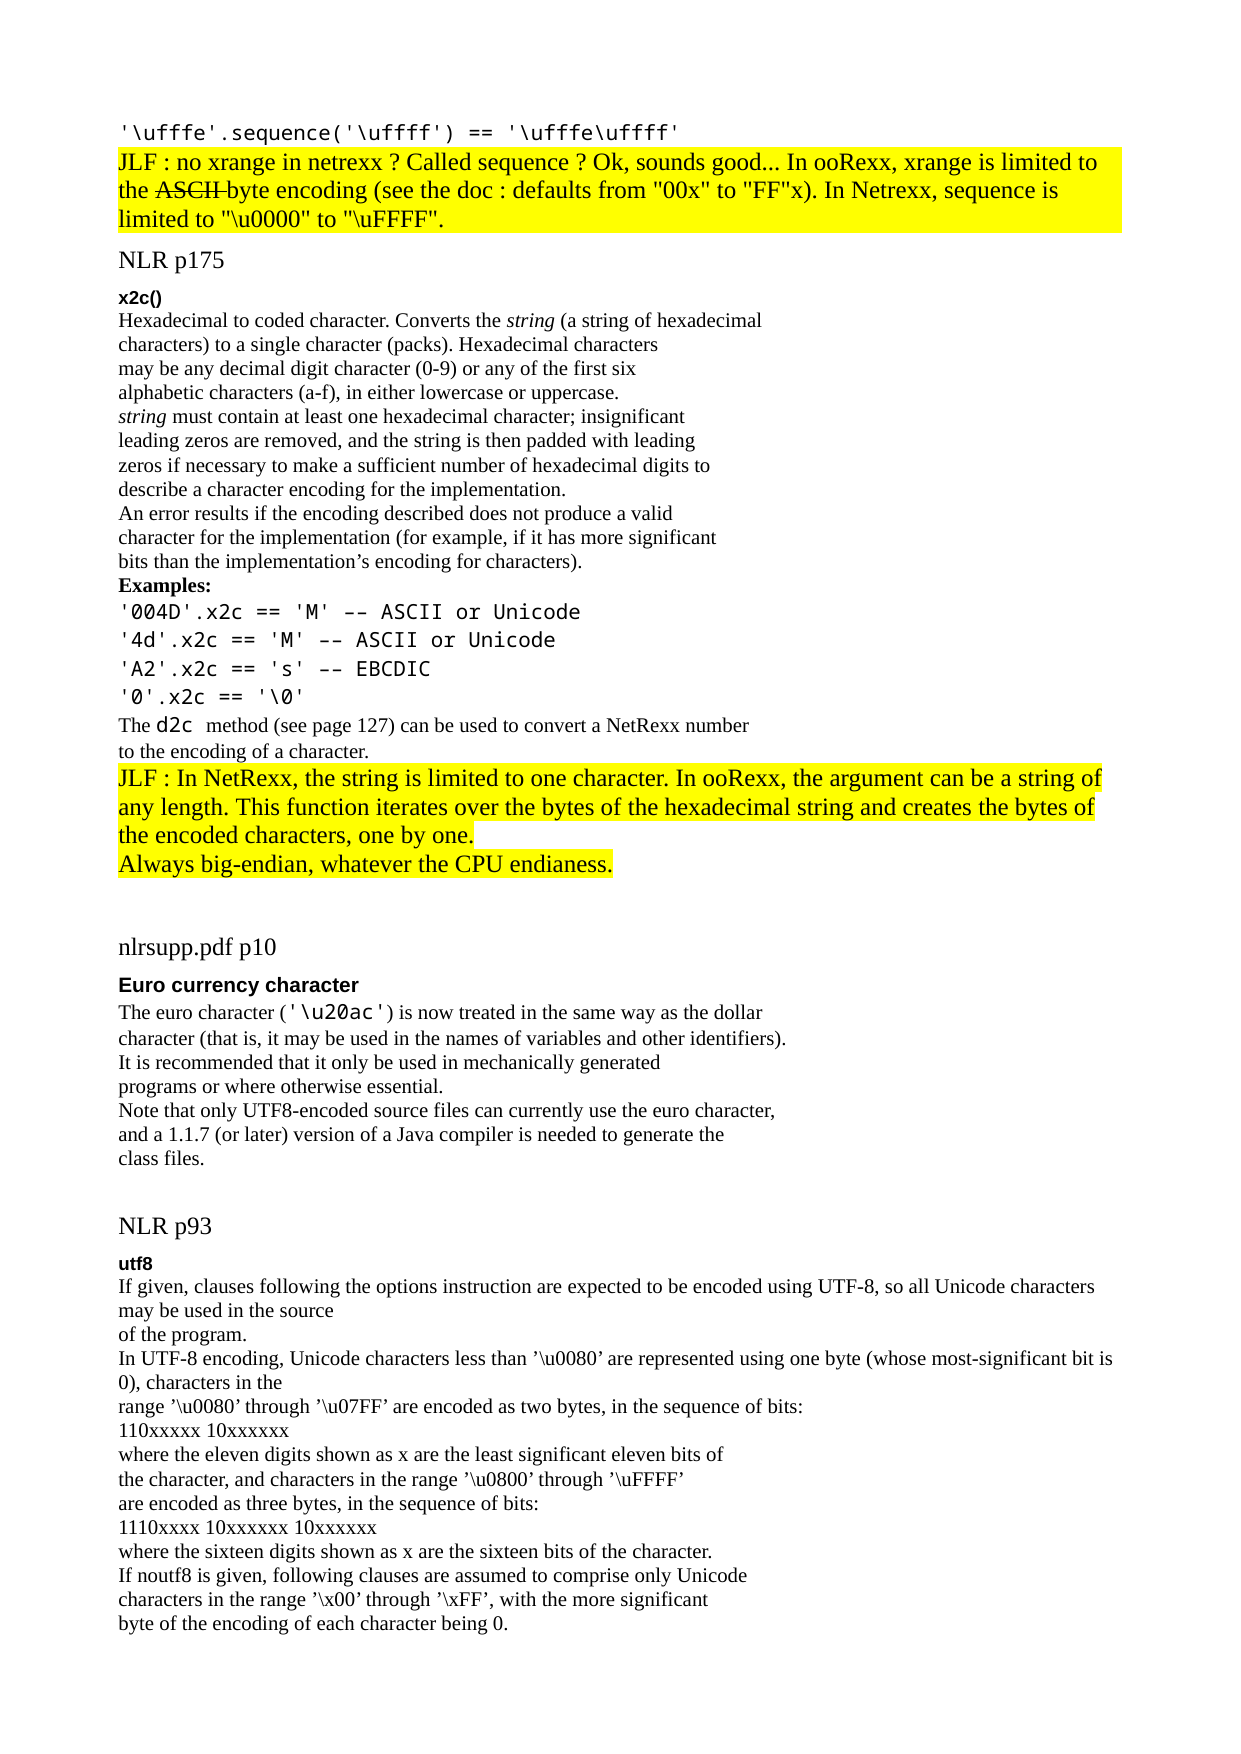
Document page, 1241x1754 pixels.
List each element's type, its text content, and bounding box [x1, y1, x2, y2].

text characters in the range ’\x00’ through ’\xFF’, with the more significant [118, 1587, 1122, 1611]
text NLR p175 [118, 245, 1122, 274]
text string must contain at least one hexadecimal character; insignificant [118, 404, 1122, 428]
text are encoded as three bytes, in the sequence of bits: [118, 1491, 1122, 1514]
text '0'.x2c == '\0' [118, 682, 1122, 711]
text '\ufffe'.sequence('\uffff') == '\ufffe\uffff' [118, 118, 1122, 147]
text where the sixteen digits shown as x are the sixteen bits of the character. [118, 1539, 1122, 1563]
text of the program. [118, 1322, 1122, 1346]
text alphabetic characters (a-f), in either lowercase or uppercase. [118, 380, 1122, 404]
text The d2c method (see page 127) can be used to convert a NetRexx number [118, 711, 1122, 739]
text may be any decimal digit character (0-9) or any of the first six [118, 356, 1122, 380]
text bits than the implementation’s encoding for characters). [118, 549, 1122, 573]
text '004D'.x2c == 'M' –– ASCII or Unicode [118, 597, 1122, 625]
text Examples: [118, 573, 1122, 597]
text the character, and characters in the range ’\u0800’ through ’\uFFFF’ [118, 1466, 1122, 1491]
text characters) to a single character (packs). Hexadecimal characters [118, 332, 1122, 356]
text range ’\u0080’ through ’\u07FF’ are encoded as two bytes, in the sequence of bits: [118, 1394, 1122, 1418]
text Hexadecimal to coded character. Converts the string (a string of hexadecimal [118, 308, 1122, 332]
text In UTF-8 encoding, Unicode characters less than ’\u0080’ are represented using one byte (whose most-significant bit is 0), characters in the [118, 1346, 1122, 1394]
text 110xxxxx 10xxxxxx [118, 1418, 1122, 1442]
text class files. [118, 1146, 1122, 1170]
text Note that only UTF8-encoded source files can currently use the euro character, [118, 1098, 1122, 1122]
text zeros if necessary to make a sufficient number of hexadecimal digits to [118, 452, 1122, 477]
text NLR p93 [118, 1211, 1122, 1240]
text It is recommended that it only be used in mechanically generated [118, 1049, 1122, 1074]
text If noutf8 is given, following clauses are assumed to comprise only Unicode [118, 1563, 1122, 1587]
text utf8 [118, 1252, 1122, 1274]
text to the encoding of a character. [118, 739, 1122, 763]
text character for the implementation (for example, if it has more significant [118, 525, 1122, 549]
text Euro currency character [118, 973, 1122, 997]
text An error results if the encoding described does not produce a valid [118, 501, 1122, 525]
text x2c() [118, 287, 1122, 308]
text describe a character encoding for the implementation. [118, 477, 1122, 501]
text The euro character ('\u20ac') is now treated in the same way as the dollar [118, 997, 1122, 1026]
text byte of the encoding of each character being 0. [118, 1611, 1122, 1635]
text programs or where otherwise essential. [118, 1074, 1122, 1098]
text nlrsupp.pdf p10 [118, 932, 1122, 961]
text character (that is, it may be used in the names of variables and other identifiers). [118, 1026, 1122, 1049]
text '4d'.x2c == 'M' –– ASCII or Unicode [118, 625, 1122, 654]
text JLF : In NetRexx, the string is limited to one character. In ooRexx, the argument can be a string of any length. This function iterates over the bytes of the hexadecimal string and creates the bytes of the encoded characters, one by one. Always big-endian, whatever the CPU endianess. [118, 763, 1122, 878]
text If given, clauses following the options instruction are expected to be encoded using UTF-8, so all Unicode characters may be used in the source [118, 1274, 1122, 1322]
text 'A2'.x2c == 's' –– EBCDIC [118, 654, 1122, 682]
text leading zeros are removed, and the string is then padded with leading [118, 428, 1122, 452]
text JLF : no xrange in netrexx ? Called sequence ? Ok, sounds good... In ooRexx, xrange is limited to the ASCII byte encoding (see the doc : defaults from "00x" to "FF"x). In Netrexx, sequence is limited to "\u0000" to "\uFFFF". [118, 147, 1122, 233]
text 1110xxxx 10xxxxxx 10xxxxxx [118, 1514, 1122, 1539]
text where the eleven digits shown as x are the least significant eleven bits of [118, 1442, 1122, 1466]
text and a 1.1.7 (or later) version of a Java compiler is needed to generate the [118, 1122, 1122, 1146]
